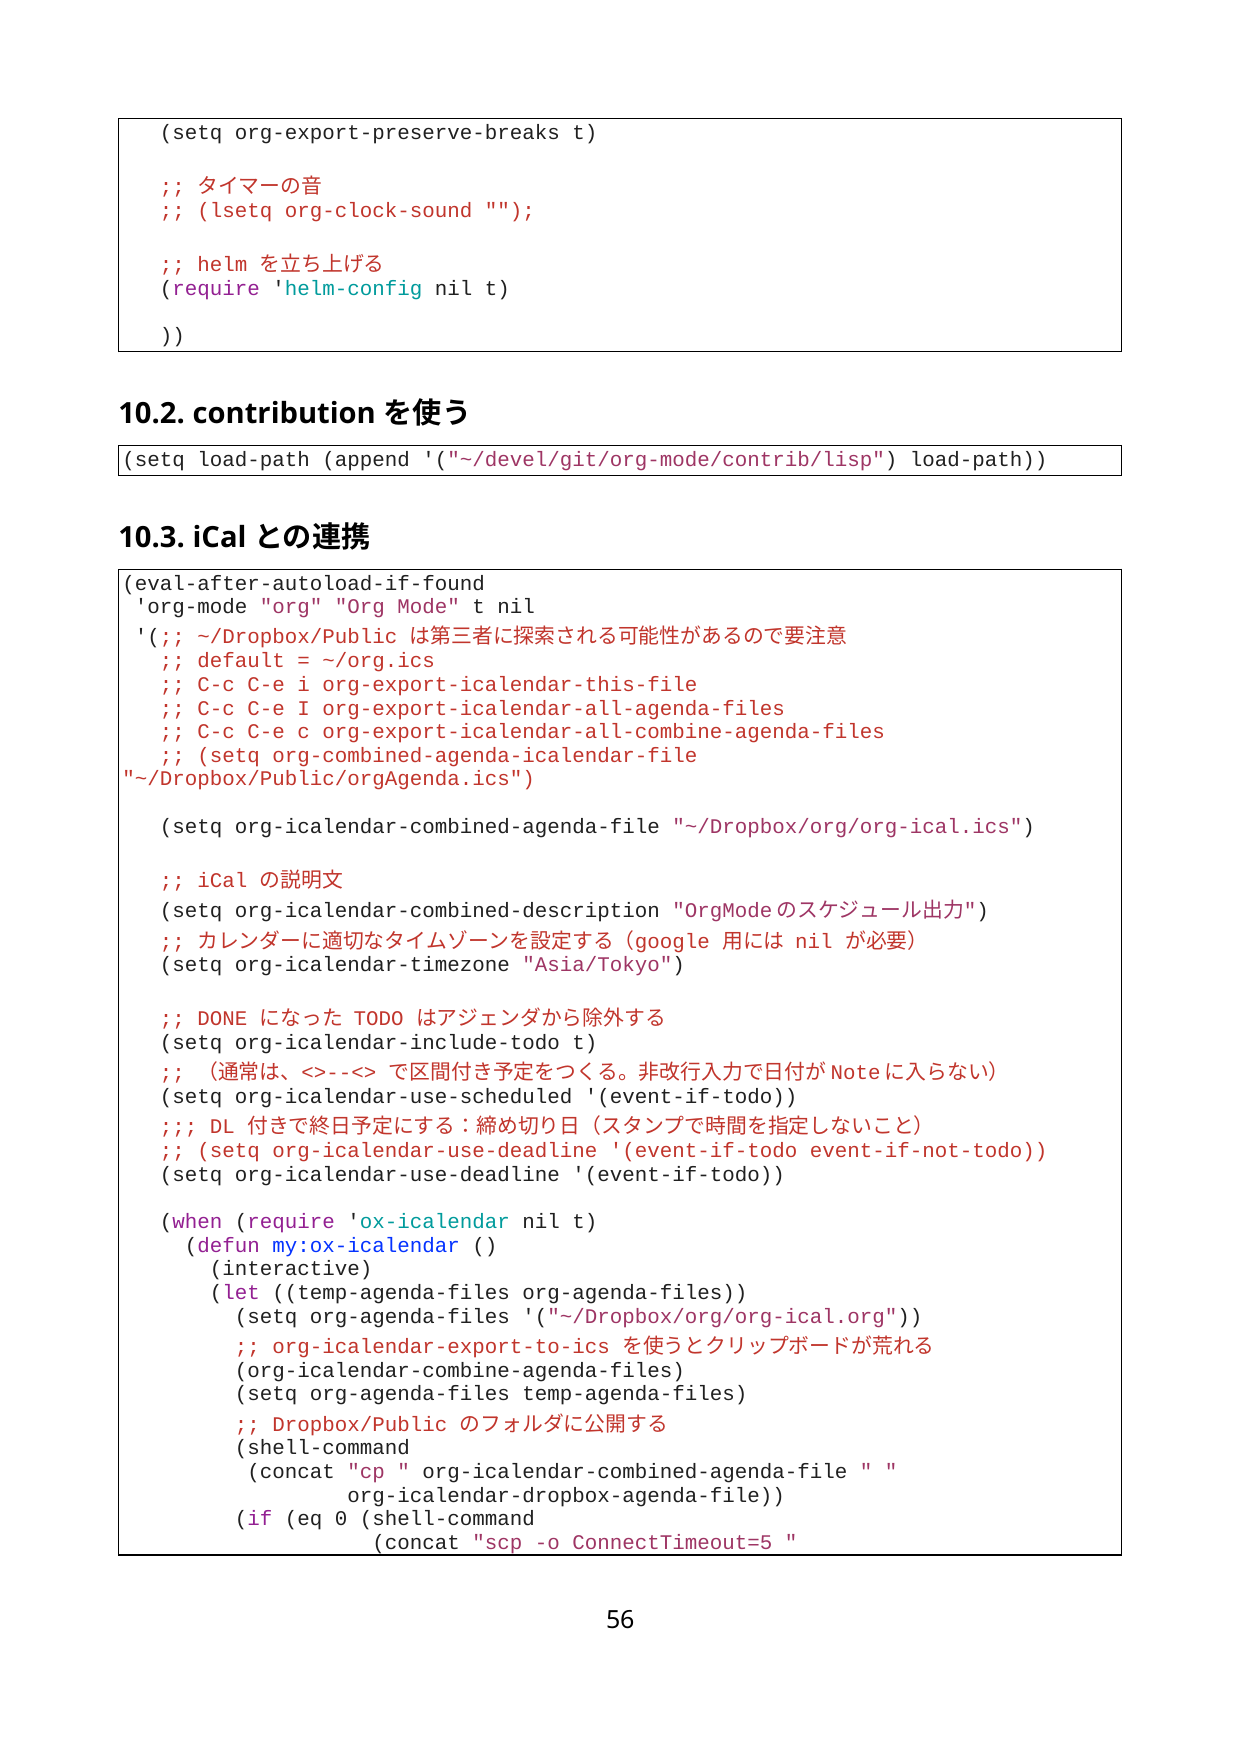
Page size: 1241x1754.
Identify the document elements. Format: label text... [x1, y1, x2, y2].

text ;; （通常は、<>--<> で区間付き予定をつくる。非改行入力で日付がNoteに入らない） [119, 1052, 1121, 1082]
text ;; C-c C-e I org-export-icalendar-all-agenda-files [119, 693, 1121, 717]
text (let ((temp-agenda-files org-agenda-files)) [119, 1278, 1121, 1302]
text (setq org-agenda-files '("~/Dropbox/org/org-ical.org")) [119, 1302, 1121, 1325]
text ;; helm を立ち上げる [119, 243, 1121, 273]
text (eval-after-autoload-if-found [119, 570, 1121, 592]
text (setq org-agenda-files temp-agenda-files) [119, 1379, 1121, 1403]
text (setq org-icalendar-combined-description "OrgModeのスケジュール出力") [119, 889, 1121, 920]
text ;; C-c C-e i org-export-icalendar-this-file [119, 670, 1121, 693]
subtitle iCal との連携 [118, 514, 1122, 556]
text (setq org-icalendar-include-todo t) [119, 1028, 1121, 1052]
text (require 'helm-config nil t) [119, 273, 1121, 297]
text (concat "cp " org-icalendar-combined-agenda-file " " [119, 1457, 1121, 1481]
text (setq load-path (append '("~/devel/git/org-mode/contrib/lisp") load-path)) [119, 446, 1121, 475]
text ;; DONE になった TODO はアジェンダから除外する [119, 998, 1121, 1028]
text (if (eq 0 (shell-command [119, 1504, 1121, 1528]
text ;; default = ~/org.ics [119, 646, 1121, 670]
text (setq org-icalendar-use-scheduled '(event-if-todo)) [119, 1082, 1121, 1106]
text (setq org-icalendar-combined-agenda-file "~/Dropbox/org/org-ical.ics") [119, 812, 1121, 835]
text ;; (lsetq org-clock-sound ""); [119, 196, 1121, 219]
text )) [119, 321, 1121, 351]
text ;; (setq org-combined-agenda-icalendar-file "~/Dropbox/Public/orgAgenda.ics") [119, 741, 1121, 788]
text (setq org-export-preserve-breaks t) [119, 119, 1121, 142]
text ;; Dropbox/Public のフォルダに公開する [119, 1403, 1121, 1433]
text (setq org-icalendar-timezone "Asia/Tokyo") [119, 950, 1121, 974]
text ;; org-icalendar-export-to-ics を使うとクリップボードが荒れる [119, 1325, 1121, 1356]
subtitle contribution を使う [118, 390, 1122, 432]
text (shell-command [119, 1433, 1121, 1457]
text ;; タイマーの音 [119, 165, 1121, 196]
text (when (require 'ox-icalendar nil t) [119, 1207, 1121, 1231]
text (defun my:ox-icalendar () [119, 1231, 1121, 1254]
text ;; C-c C-e c org-export-icalendar-all-combine-agenda-files [119, 717, 1121, 741]
text (setq org-icalendar-use-deadline '(event-if-todo)) [119, 1160, 1121, 1183]
text org-icalendar-dropbox-agenda-file)) [119, 1481, 1121, 1504]
text (concat "scp -o ConnectTimeout=5 " [119, 1528, 1121, 1554]
text '(;; ~/Dropbox/Public は第三者に探索される可能性があるので要注意 [119, 616, 1121, 646]
text ;; (setq org-icalendar-use-deadline '(event-if-todo event-if-not-todo)) [119, 1136, 1121, 1160]
text (org-icalendar-combine-agenda-files) [119, 1356, 1121, 1379]
text (interactive) [119, 1254, 1121, 1278]
text ;;; DL 付きで終日予定にする：締め切り日（スタンプで時間を指定しないこと） [119, 1106, 1121, 1136]
text ;; iCal の説明文 [119, 859, 1121, 889]
text 'org-mode "org" "Org Mode" t nil [119, 592, 1121, 616]
text ;; カレンダーに適切なタイムゾーンを設定する（google 用には nil が必要） [119, 920, 1121, 950]
